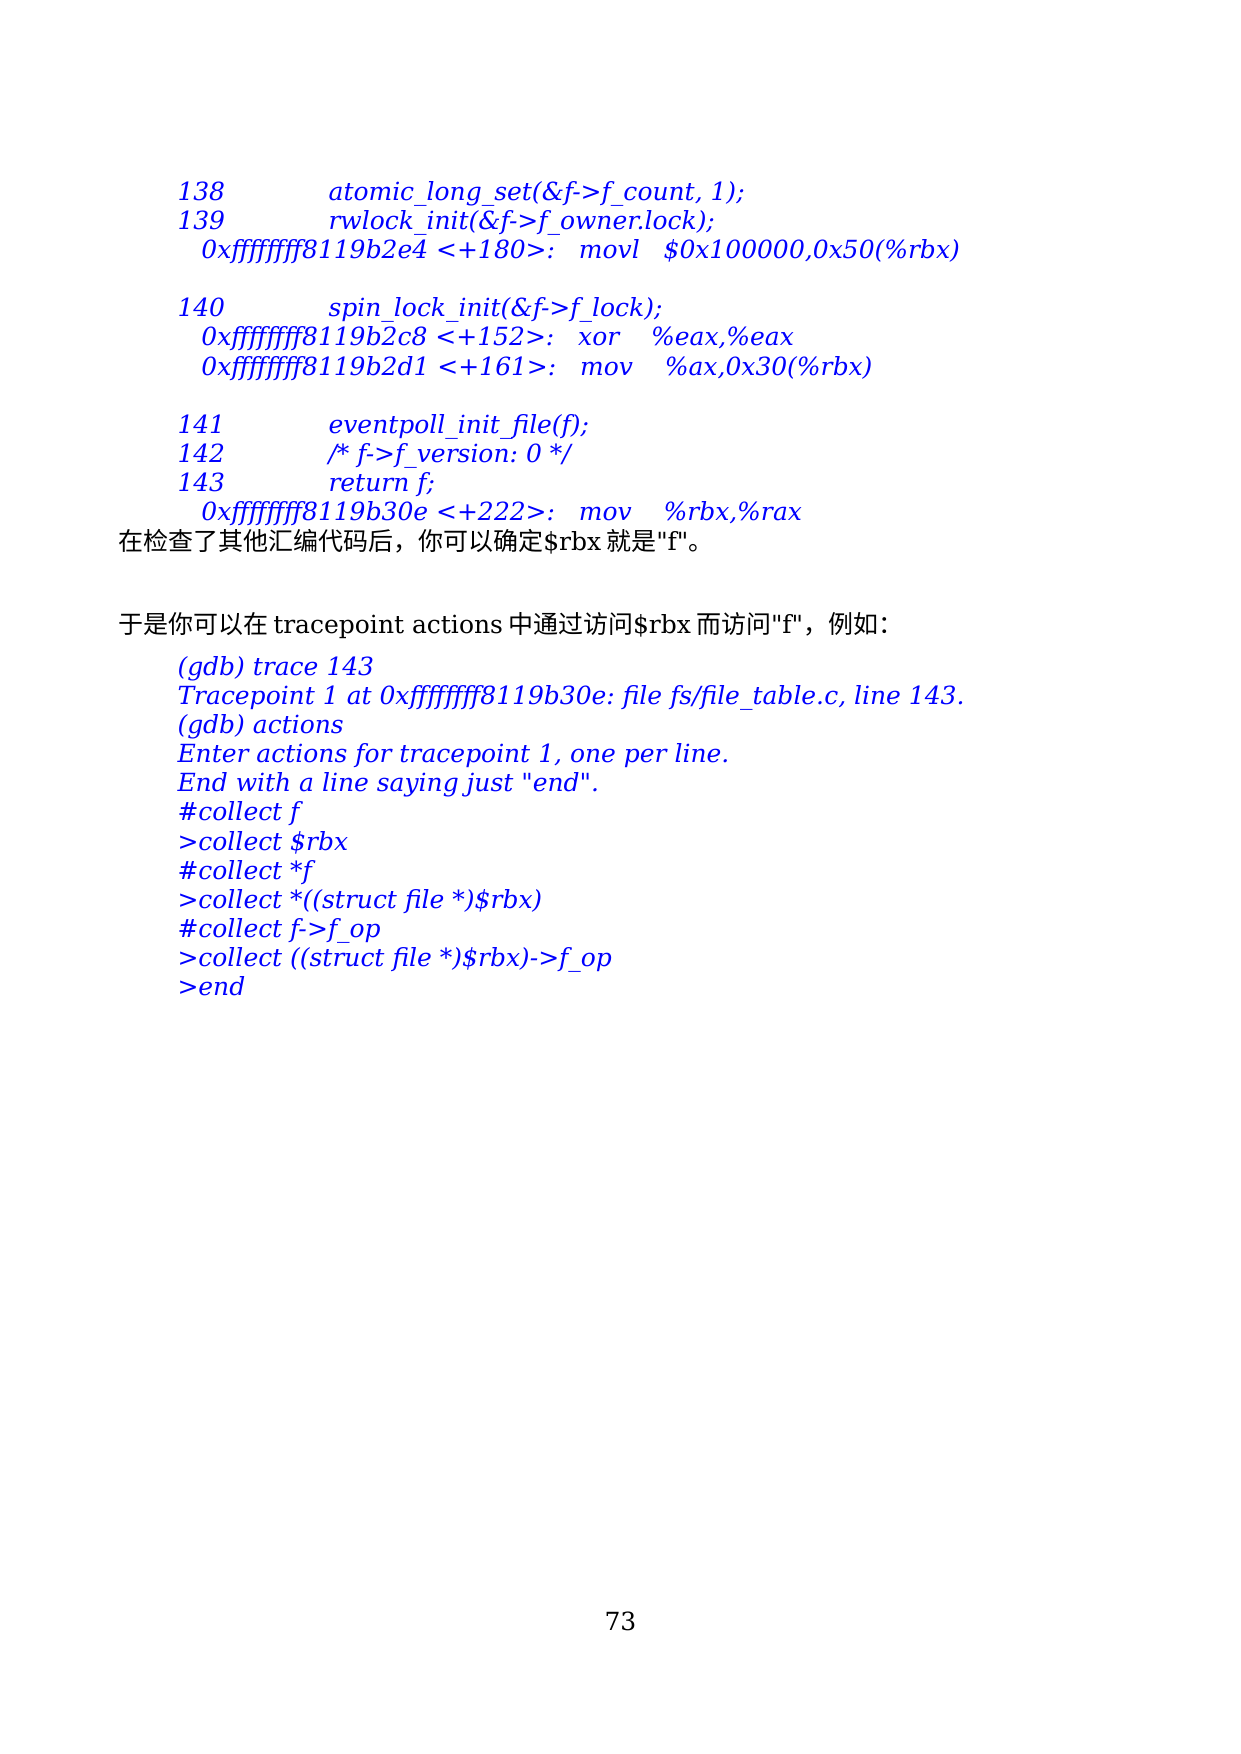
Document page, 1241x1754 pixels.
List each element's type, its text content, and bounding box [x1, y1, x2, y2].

text 0xffffffff8119b2d1 <+161>: mov %ax,0x30(%rbx) [177, 352, 1063, 381]
text 138 atomic_long_set(&f->f_count, 1); [177, 177, 1063, 206]
text >collect $rbx [177, 827, 1063, 856]
text 140 spin_lock_init(&f->f_lock); [177, 293, 1063, 323]
text End with a line saying just "end". [177, 768, 1063, 798]
text 141 eventpoll_init_file(f); [177, 410, 1063, 439]
text 在检查了其他汇编代码后，你可以确定$rbx就是"f"。 [118, 527, 1122, 556]
text >end [177, 973, 1063, 1002]
text #collect *f [177, 856, 1063, 885]
text Tracepoint 1 at 0xffffffff8119b30e: file fs/file_table.c, line 143. [177, 681, 1063, 710]
text 0xffffffff8119b30e <+222>: mov %rbx,%rax [177, 498, 1063, 527]
text 于是你可以在tracepoint actions中通过访问$rbx而访问"f"，例如： [118, 610, 1122, 639]
text 0xffffffff8119b2e4 <+180>: movl $0x100000,0x50(%rbx) [177, 235, 1063, 264]
text >collect ((struct file *)$rbx)->f_op [177, 943, 1063, 973]
text 142 /* f->f_version: 0 */ [177, 439, 1063, 468]
text (gdb) actions [177, 710, 1063, 739]
text 143 return f; [177, 468, 1063, 498]
text (gdb) trace 143 [177, 652, 1063, 681]
text Enter actions for tracepoint 1, one per line. [177, 739, 1063, 768]
text >collect *((struct file *)$rbx) [177, 885, 1063, 914]
text 0xffffffff8119b2c8 <+152>: xor %eax,%eax [177, 323, 1063, 352]
text 139 rwlock_init(&f->f_owner.lock); [177, 206, 1063, 235]
text #collect f [177, 798, 1063, 827]
text #collect f->f_op [177, 914, 1063, 943]
